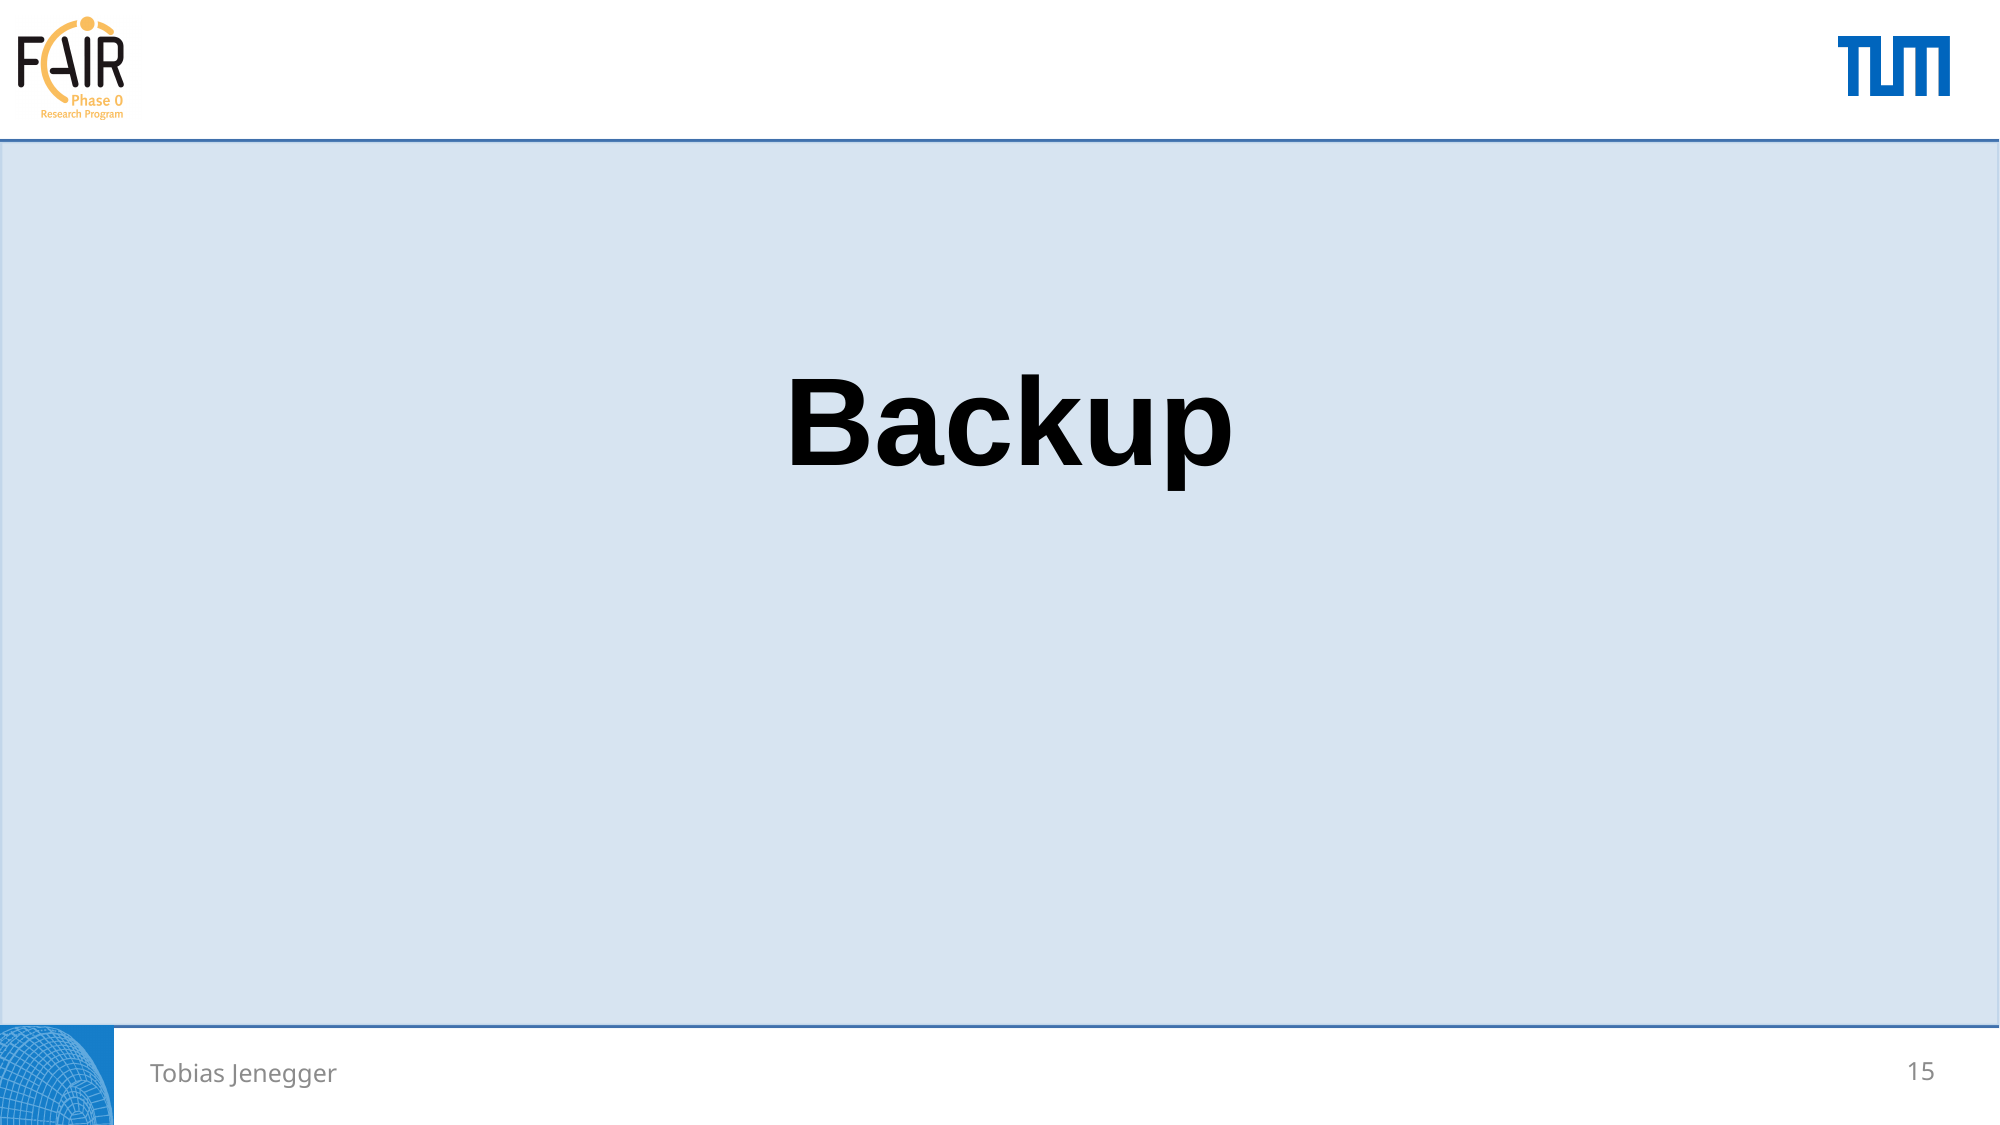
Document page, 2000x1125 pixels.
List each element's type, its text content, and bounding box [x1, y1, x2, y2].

picture [15, 15, 142, 120]
picture [0, 1025, 114, 1125]
picture [1838, 36, 1950, 96]
text_box Backup [210, 345, 1846, 500]
